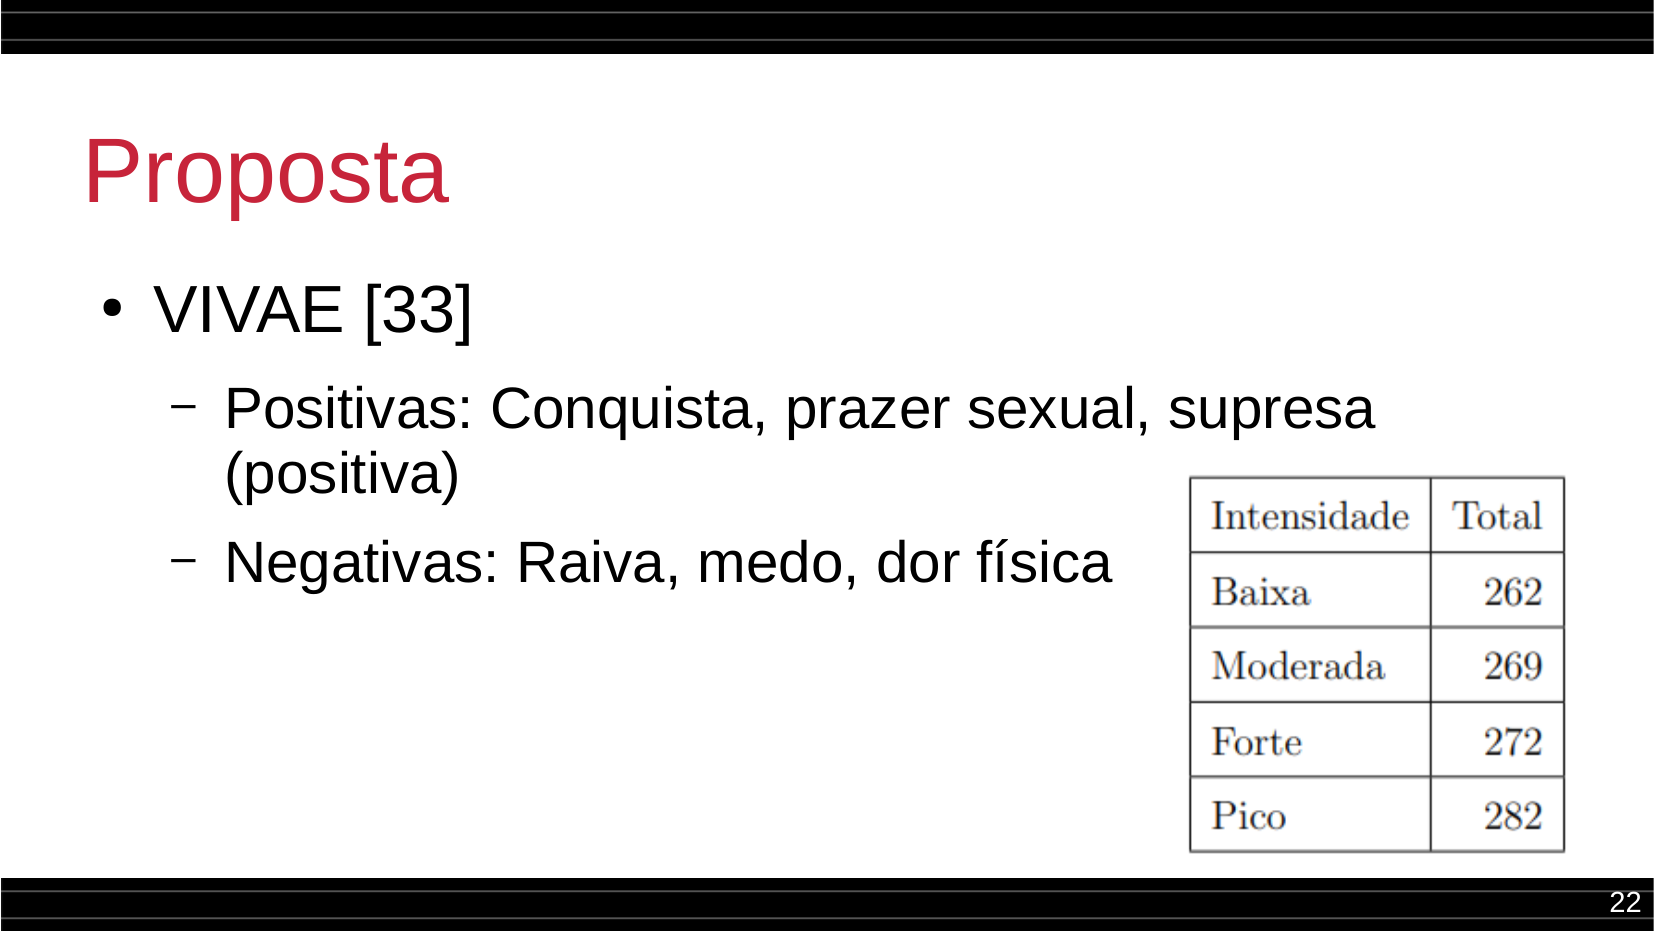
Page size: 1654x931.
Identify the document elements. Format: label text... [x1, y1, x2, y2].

picture [1, 878, 1654, 931]
picture [1, 0, 1654, 54]
title Proposta [82, 92, 1571, 249]
list VIVAE [33] Positivas: Conquista, prazer sexual, supresa (positiva) Negativas: Raiva, medo, dor física [82, 271, 1571, 851]
picture [1186, 472, 1571, 859]
